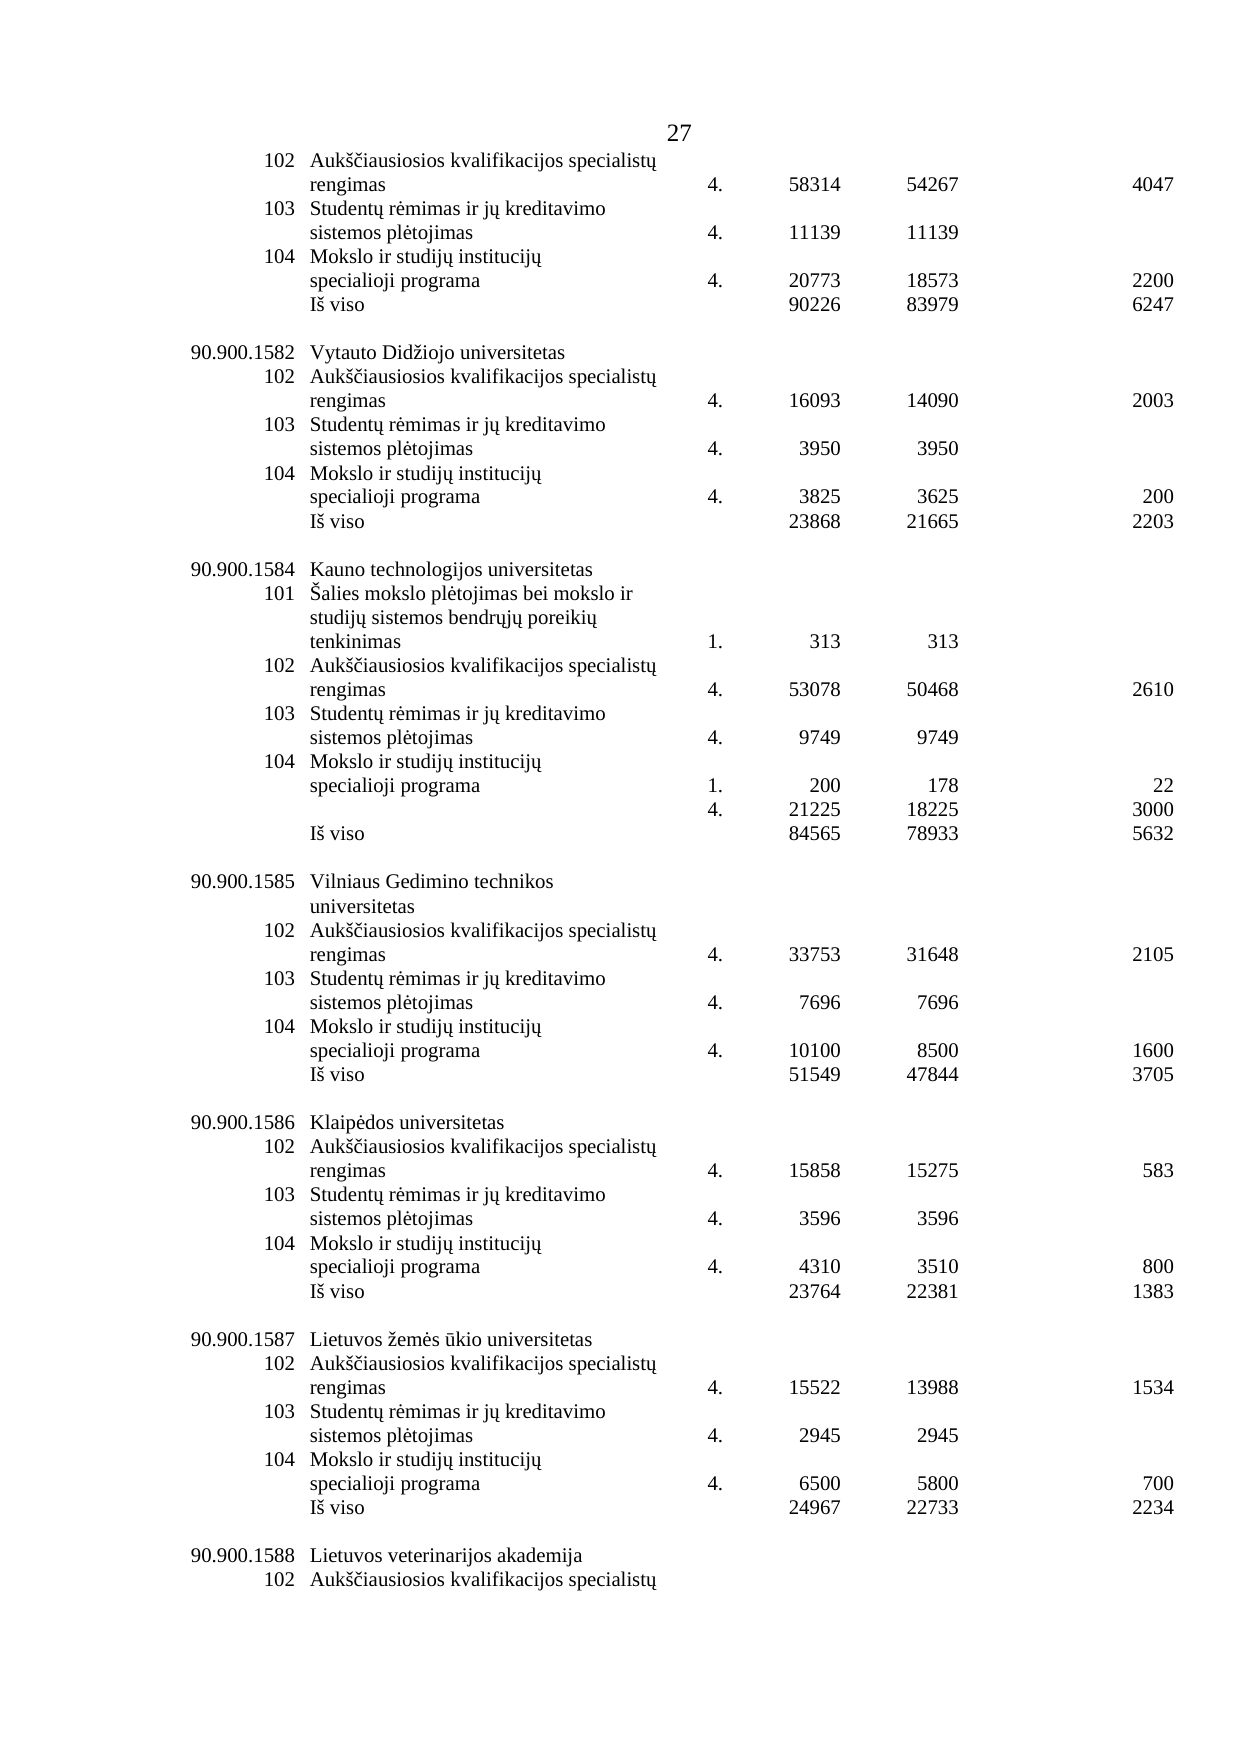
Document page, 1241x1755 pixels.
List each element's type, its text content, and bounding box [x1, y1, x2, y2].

table_cell [177, 1471, 302, 1495]
table_cell 4. [666, 1206, 764, 1230]
table_cell Studentų rėmimas ir jų kreditavimo [302, 1399, 666, 1423]
table_cell [966, 244, 1084, 268]
table_cell [666, 581, 764, 605]
table_cell 83979 [848, 292, 966, 316]
table_cell [848, 412, 966, 436]
table_cell 31648 [848, 942, 966, 966]
table_cell Aukščiausiosios kvalifikacijos specialistų [302, 1351, 666, 1375]
table_cell specialioji programa [302, 1255, 666, 1278]
table_cell [966, 990, 1084, 1014]
table_cell 5632 [1084, 821, 1181, 845]
table_cell [764, 966, 848, 990]
table_cell Aukščiausiosios kvalifikacijos specialistų [302, 1134, 666, 1158]
table_cell Vilniaus Gedimino technikos [302, 870, 666, 893]
table_cell [966, 1086, 1084, 1110]
table_cell [1084, 918, 1181, 942]
table_cell [966, 1158, 1084, 1182]
table_cell [966, 605, 1084, 629]
table_cell 51549 [764, 1062, 848, 1086]
table_cell [848, 1543, 966, 1567]
table_cell 22381 [848, 1279, 966, 1303]
table_cell [764, 148, 848, 172]
table_cell [302, 1303, 666, 1327]
table_cell Studentų rėmimas ir jų kreditavimo [302, 1182, 666, 1206]
table_cell [1084, 1327, 1181, 1351]
table_cell [1084, 990, 1181, 1014]
table_cell [764, 1567, 848, 1591]
table_cell [1084, 557, 1181, 581]
table_cell 3625 [848, 485, 966, 508]
table_cell 104 [177, 460, 302, 484]
table_cell [848, 533, 966, 557]
table_cell [1084, 725, 1181, 749]
table_cell [1084, 1543, 1181, 1567]
table_cell [764, 749, 848, 773]
table_cell [1084, 1423, 1181, 1447]
table_cell Studentų rėmimas ir jų kreditavimo [302, 701, 666, 725]
table_cell [666, 1279, 764, 1303]
table_cell Mokslo ir studijų institucijų [302, 1014, 666, 1038]
table_cell [1084, 1086, 1181, 1110]
table_cell [666, 894, 764, 918]
table_cell [177, 533, 302, 557]
table_cell Studentų rėmimas ir jų kreditavimo [302, 196, 666, 220]
table_cell [302, 797, 666, 821]
table_cell Iš viso [302, 821, 666, 845]
table_cell Iš viso [302, 1062, 666, 1086]
table_cell [966, 1447, 1084, 1471]
table_cell [666, 316, 764, 340]
table_cell [764, 1543, 848, 1567]
table_cell [177, 1375, 302, 1399]
table_cell [764, 605, 848, 629]
table_cell [966, 701, 1084, 725]
table_cell 104 [177, 1014, 302, 1038]
table_cell 3596 [848, 1206, 966, 1230]
table_cell [848, 148, 966, 172]
table_cell [1084, 196, 1181, 220]
table_cell [1084, 1134, 1181, 1158]
table_cell [966, 918, 1084, 942]
table_cell [666, 918, 764, 942]
table_cell [966, 1038, 1084, 1062]
table_cell [666, 1567, 764, 1591]
table_cell [764, 340, 848, 364]
table_cell 18225 [848, 797, 966, 821]
table_cell [848, 1351, 966, 1375]
table_cell 9749 [848, 725, 966, 749]
table_cell specialioji programa [302, 268, 666, 292]
table_cell [848, 316, 966, 340]
table_cell 4. [666, 268, 764, 292]
table_cell [666, 1134, 764, 1158]
table_cell [177, 388, 302, 412]
table_cell [966, 316, 1084, 340]
table_cell [848, 460, 966, 484]
table_cell [966, 1375, 1084, 1399]
table_cell [1084, 1567, 1181, 1591]
table_cell [848, 1399, 966, 1423]
table_cell [1084, 148, 1181, 172]
table_cell [1084, 894, 1181, 918]
table_cell 102 [177, 364, 302, 388]
table_cell 7696 [848, 990, 966, 1014]
table_cell 102 [177, 653, 302, 677]
table_cell [966, 557, 1084, 581]
table_cell Klaipėdos universitetas [302, 1110, 666, 1134]
table_cell [666, 1519, 764, 1543]
table_cell 3705 [1084, 1062, 1181, 1086]
table_cell [848, 653, 966, 677]
table_cell [302, 533, 666, 557]
table_cell [177, 1255, 302, 1278]
table_cell [1084, 1182, 1181, 1206]
table_cell 10100 [764, 1038, 848, 1062]
table_cell [764, 533, 848, 557]
table_cell 53078 [764, 677, 848, 701]
table_cell [966, 581, 1084, 605]
table_cell [1084, 845, 1181, 869]
table_cell 101 [177, 581, 302, 605]
table_cell [177, 1279, 302, 1303]
table_cell 90.900.1586 [177, 1110, 302, 1134]
table_cell [848, 1014, 966, 1038]
table_cell [764, 1399, 848, 1423]
table_cell [966, 629, 1084, 653]
table_cell [848, 845, 966, 869]
table_cell [764, 845, 848, 869]
table_cell 3510 [848, 1255, 966, 1278]
table_cell sistemos plėtojimas [302, 220, 666, 244]
table_cell [764, 894, 848, 918]
table_cell 800 [1084, 1255, 1181, 1278]
table_cell [1084, 629, 1181, 653]
table_cell Šalies mokslo plėtojimas bei mokslo ir [302, 581, 666, 605]
table_cell 4. [666, 942, 764, 966]
table_cell [764, 581, 848, 605]
table_cell sistemos plėtojimas [302, 725, 666, 749]
table_cell 6247 [1084, 292, 1181, 316]
table_cell 102 [177, 918, 302, 942]
table_cell [177, 436, 302, 460]
table_cell [177, 629, 302, 653]
table_cell [764, 918, 848, 942]
table_cell 21665 [848, 509, 966, 533]
table_cell [1084, 870, 1181, 893]
table_cell 1600 [1084, 1038, 1181, 1062]
table_cell [764, 1134, 848, 1158]
table_cell [177, 485, 302, 508]
table_cell tenkinimas [302, 629, 666, 653]
table_cell [1084, 1351, 1181, 1375]
table_cell [848, 1327, 966, 1351]
table_cell [966, 797, 1084, 821]
table_cell [966, 509, 1084, 533]
table_cell rengimas [302, 1375, 666, 1399]
table_cell 2003 [1084, 388, 1181, 412]
table_cell [666, 1303, 764, 1327]
table_cell Lietuvos žemės ūkio universitetas [302, 1327, 666, 1351]
table_cell 15858 [764, 1158, 848, 1182]
table_cell 6500 [764, 1471, 848, 1495]
table_cell [966, 533, 1084, 557]
table_cell [848, 1447, 966, 1471]
table_cell sistemos plėtojimas [302, 1206, 666, 1230]
table_cell 5800 [848, 1471, 966, 1495]
table_cell Iš viso [302, 1495, 666, 1519]
table_cell 21225 [764, 797, 848, 821]
table_cell [764, 1327, 848, 1351]
table_cell [848, 870, 966, 893]
table_cell 2105 [1084, 942, 1181, 966]
table_cell 14090 [848, 388, 966, 412]
table_cell [848, 749, 966, 773]
table_cell sistemos plėtojimas [302, 436, 666, 460]
table_cell [966, 1399, 1084, 1423]
table_cell [966, 1495, 1084, 1519]
table_cell [764, 1182, 848, 1206]
table_cell 4. [666, 220, 764, 244]
table_cell [302, 1086, 666, 1110]
table_cell Aukščiausiosios kvalifikacijos specialistų [302, 918, 666, 942]
table_cell [1084, 1447, 1181, 1471]
table_cell 58314 [764, 172, 848, 196]
table_cell 4. [666, 388, 764, 412]
table_cell [1084, 364, 1181, 388]
table_cell [966, 942, 1084, 966]
table_cell [966, 894, 1084, 918]
table_cell [966, 749, 1084, 773]
table_cell [966, 725, 1084, 749]
table_cell [966, 148, 1084, 172]
table_cell 90226 [764, 292, 848, 316]
table_cell [764, 196, 848, 220]
table_cell 103 [177, 701, 302, 725]
table_cell [848, 581, 966, 605]
table_cell specialioji programa [302, 773, 666, 797]
table_cell rengimas [302, 172, 666, 196]
table_cell [966, 364, 1084, 388]
table_cell 4047 [1084, 172, 1181, 196]
table_cell 16093 [764, 388, 848, 412]
table_cell [1084, 1399, 1181, 1423]
table_cell [966, 1014, 1084, 1038]
table_cell [764, 460, 848, 484]
table_cell [966, 1134, 1084, 1158]
table_cell 4. [666, 1375, 764, 1399]
table_cell Aukščiausiosios kvalifikacijos specialistų [302, 1567, 666, 1591]
table_cell [666, 1543, 764, 1567]
table_cell [177, 773, 302, 797]
table_cell [1084, 966, 1181, 990]
table_cell 583 [1084, 1158, 1181, 1182]
table_cell [1084, 340, 1181, 364]
table_cell [666, 1351, 764, 1375]
table_cell 4. [666, 436, 764, 460]
table_cell 2610 [1084, 677, 1181, 701]
table_cell [666, 1014, 764, 1038]
table_cell 4. [666, 990, 764, 1014]
table_cell [848, 605, 966, 629]
table_cell 103 [177, 196, 302, 220]
table_cell [764, 1303, 848, 1327]
table_cell 15522 [764, 1375, 848, 1399]
table_cell 54267 [848, 172, 966, 196]
table_cell [177, 1062, 302, 1086]
table_cell studijų sistemos bendrųjų poreikių [302, 605, 666, 629]
table_cell 4. [666, 797, 764, 821]
table_cell [764, 1014, 848, 1038]
table_cell 103 [177, 412, 302, 436]
table_cell 90.900.1582 [177, 340, 302, 364]
table_cell [177, 1086, 302, 1110]
table_cell [966, 1471, 1084, 1495]
table_cell Mokslo ir studijų institucijų [302, 1447, 666, 1471]
table_cell sistemos plėtojimas [302, 1423, 666, 1447]
table_cell [848, 1182, 966, 1206]
table_cell [848, 364, 966, 388]
table_cell specialioji programa [302, 485, 666, 508]
table_cell [848, 557, 966, 581]
table_cell [848, 1110, 966, 1134]
table_cell [966, 268, 1084, 292]
table_cell [966, 1110, 1084, 1134]
table_cell 102 [177, 1567, 302, 1591]
table_cell [177, 220, 302, 244]
table_cell rengimas [302, 1158, 666, 1182]
table_cell [764, 412, 848, 436]
table_cell [1084, 436, 1181, 460]
table_cell [1084, 1206, 1181, 1230]
table_cell [177, 268, 302, 292]
table_cell [177, 605, 302, 629]
table_cell Iš viso [302, 509, 666, 533]
table_cell [764, 1110, 848, 1134]
table_cell rengimas [302, 942, 666, 966]
table_cell [848, 1134, 966, 1158]
table_cell [177, 1519, 302, 1543]
table_cell [966, 196, 1084, 220]
table_cell [666, 148, 764, 172]
table_cell Studentų rėmimas ir jų kreditavimo [302, 412, 666, 436]
table_cell [966, 388, 1084, 412]
table_cell Mokslo ir studijų institucijų [302, 749, 666, 773]
table_cell [177, 1206, 302, 1230]
table_cell [764, 870, 848, 893]
table_cell 103 [177, 1182, 302, 1206]
table_cell [764, 1230, 848, 1254]
table_cell [764, 701, 848, 725]
table_cell [177, 990, 302, 1014]
table_cell [764, 1447, 848, 1471]
table_cell [848, 340, 966, 364]
table_cell rengimas [302, 388, 666, 412]
table_cell 4. [666, 1423, 764, 1447]
table_cell 22 [1084, 773, 1181, 797]
table_cell [764, 1519, 848, 1543]
table_cell [966, 1279, 1084, 1303]
table_cell 24967 [764, 1495, 848, 1519]
table_cell Aukščiausiosios kvalifikacijos specialistų [302, 364, 666, 388]
table_cell [1084, 581, 1181, 605]
table_cell 84565 [764, 821, 848, 845]
table_cell 700 [1084, 1471, 1181, 1495]
table_cell [177, 1303, 302, 1327]
table_cell [764, 244, 848, 268]
table_cell [177, 797, 302, 821]
table_cell [966, 1062, 1084, 1086]
table_cell Iš viso [302, 1279, 666, 1303]
table_cell 104 [177, 749, 302, 773]
table_cell [177, 845, 302, 869]
table_cell Studentų rėmimas ir jų kreditavimo [302, 966, 666, 990]
table_cell [966, 485, 1084, 508]
table_cell [1084, 460, 1181, 484]
table_cell [764, 1351, 848, 1375]
table_cell 3825 [764, 485, 848, 508]
table_cell [666, 412, 764, 436]
table_cell 13988 [848, 1375, 966, 1399]
table_cell [666, 340, 764, 364]
table_cell [966, 653, 1084, 677]
table_cell [177, 821, 302, 845]
table_cell [1084, 701, 1181, 725]
table_cell 4. [666, 485, 764, 508]
table_cell sistemos plėtojimas [302, 990, 666, 1014]
table_cell [1084, 1014, 1181, 1038]
table_cell [666, 1110, 764, 1134]
table_cell [666, 557, 764, 581]
table_cell Mokslo ir studijų institucijų [302, 244, 666, 268]
table_cell 103 [177, 1399, 302, 1423]
table_cell [848, 701, 966, 725]
table_cell [666, 966, 764, 990]
table_cell 18573 [848, 268, 966, 292]
table_cell [966, 821, 1084, 845]
table_cell 47844 [848, 1062, 966, 1086]
table_cell [666, 1182, 764, 1206]
table_cell Mokslo ir studijų institucijų [302, 460, 666, 484]
table_cell [848, 1519, 966, 1543]
table_cell [1084, 605, 1181, 629]
table_cell 15275 [848, 1158, 966, 1182]
table_cell 2945 [764, 1423, 848, 1447]
table_cell [1084, 1230, 1181, 1254]
table_cell [848, 918, 966, 942]
table_cell 8500 [848, 1038, 966, 1062]
table_cell [177, 894, 302, 918]
table_cell [966, 1303, 1084, 1327]
table_cell 1383 [1084, 1279, 1181, 1303]
table_cell [966, 340, 1084, 364]
table_cell Iš viso [302, 292, 666, 316]
table_cell [1084, 244, 1181, 268]
table_cell [666, 845, 764, 869]
table_cell [966, 1423, 1084, 1447]
table_cell [177, 292, 302, 316]
table_cell [666, 1062, 764, 1086]
table_cell 200 [764, 773, 848, 797]
table_cell 313 [764, 629, 848, 653]
table_cell 4. [666, 172, 764, 196]
table_cell [764, 364, 848, 388]
table_cell 4. [666, 1158, 764, 1182]
table_cell [764, 557, 848, 581]
table_cell 102 [177, 1134, 302, 1158]
table_cell [966, 773, 1084, 797]
table_cell [966, 460, 1084, 484]
table_cell 200 [1084, 485, 1181, 508]
table_cell 104 [177, 1447, 302, 1471]
table_cell [966, 1182, 1084, 1206]
table_cell 7696 [764, 990, 848, 1014]
table_cell [177, 725, 302, 749]
table_cell [848, 966, 966, 990]
table_cell [666, 1447, 764, 1471]
table_cell [848, 1303, 966, 1327]
table_cell [177, 1495, 302, 1519]
table_cell [1084, 749, 1181, 773]
table_cell [666, 821, 764, 845]
table_cell [666, 1399, 764, 1423]
table_cell [966, 1255, 1084, 1278]
table_cell [848, 244, 966, 268]
table_cell 103 [177, 966, 302, 990]
table_cell [666, 292, 764, 316]
table_cell [1084, 316, 1181, 340]
table_cell 3596 [764, 1206, 848, 1230]
table_cell Mokslo ir studijų institucijų [302, 1230, 666, 1254]
table_cell [666, 1230, 764, 1254]
table_cell [966, 1567, 1084, 1591]
table_cell 4310 [764, 1255, 848, 1278]
table_cell [848, 1086, 966, 1110]
table_cell [764, 316, 848, 340]
table_cell 3000 [1084, 797, 1181, 821]
table_cell Lietuvos veterinarijos akademija [302, 1543, 666, 1567]
table_cell [666, 1495, 764, 1519]
table_cell 102 [177, 1351, 302, 1375]
table_cell [666, 1327, 764, 1351]
table_cell 1. [666, 773, 764, 797]
table_cell [848, 894, 966, 918]
table_cell rengimas [302, 677, 666, 701]
table_cell [966, 1519, 1084, 1543]
table_cell [1084, 412, 1181, 436]
table_cell Aukščiausiosios kvalifikacijos specialistų [302, 148, 666, 172]
table_cell [848, 1230, 966, 1254]
table_cell 11139 [764, 220, 848, 244]
table_cell 104 [177, 244, 302, 268]
table_cell [966, 220, 1084, 244]
table_cell 20773 [764, 268, 848, 292]
table_cell [1084, 1110, 1181, 1134]
table_cell [966, 1327, 1084, 1351]
table_cell [666, 509, 764, 533]
table_cell 102 [177, 148, 302, 172]
table_cell [177, 1158, 302, 1182]
table_cell 2203 [1084, 509, 1181, 533]
table_cell [848, 196, 966, 220]
table_cell [666, 749, 764, 773]
table_cell [966, 1230, 1084, 1254]
table_cell 313 [848, 629, 966, 653]
table_cell 11139 [848, 220, 966, 244]
table_cell [302, 845, 666, 869]
table_cell [966, 1351, 1084, 1375]
table_cell [177, 942, 302, 966]
table_cell [966, 1206, 1084, 1230]
table_cell Vytauto Didžiojo universitetas [302, 340, 666, 364]
table_cell 4. [666, 725, 764, 749]
table_cell [966, 436, 1084, 460]
table_cell 78933 [848, 821, 966, 845]
table_cell 4. [666, 1255, 764, 1278]
table_cell 3950 [848, 436, 966, 460]
table_cell [666, 196, 764, 220]
table_cell [966, 172, 1084, 196]
table_cell [666, 870, 764, 893]
table_cell 90.900.1587 [177, 1327, 302, 1351]
table_cell [177, 172, 302, 196]
table_cell Aukščiausiosios kvalifikacijos specialistų [302, 653, 666, 677]
table_cell 90.900.1584 [177, 557, 302, 581]
table_cell 4. [666, 1038, 764, 1062]
table_cell universitetas [302, 894, 666, 918]
table_cell specialioji programa [302, 1038, 666, 1062]
table_cell [666, 533, 764, 557]
table_cell specialioji programa [302, 1471, 666, 1495]
table_cell [1084, 1303, 1181, 1327]
table_cell 4. [666, 677, 764, 701]
table_cell 23764 [764, 1279, 848, 1303]
table_cell 178 [848, 773, 966, 797]
table_cell [966, 966, 1084, 990]
table_cell 2200 [1084, 268, 1181, 292]
table_cell 50468 [848, 677, 966, 701]
table_cell 1534 [1084, 1375, 1181, 1399]
table_cell [666, 1086, 764, 1110]
table_cell 9749 [764, 725, 848, 749]
table_cell [1084, 1519, 1181, 1543]
table_cell [1084, 533, 1181, 557]
table_cell 90.900.1585 [177, 870, 302, 893]
table_cell 90.900.1588 [177, 1543, 302, 1567]
table_cell [966, 1543, 1084, 1567]
table_cell [177, 1423, 302, 1447]
table_cell 4. [666, 1471, 764, 1495]
table_cell [1084, 220, 1181, 244]
table_cell [966, 870, 1084, 893]
table_cell Kauno technologijos universitetas [302, 557, 666, 581]
table_cell [1084, 653, 1181, 677]
table_cell [966, 412, 1084, 436]
table_cell [177, 677, 302, 701]
table_cell 2234 [1084, 1495, 1181, 1519]
table_cell 33753 [764, 942, 848, 966]
table_cell 2945 [848, 1423, 966, 1447]
table_cell 22733 [848, 1495, 966, 1519]
table_cell [177, 509, 302, 533]
table_cell [666, 653, 764, 677]
table_cell [666, 701, 764, 725]
table_cell [666, 460, 764, 484]
table_cell 3950 [764, 436, 848, 460]
table_cell [177, 1038, 302, 1062]
table_cell [666, 244, 764, 268]
table_cell [302, 316, 666, 340]
table_cell 23868 [764, 509, 848, 533]
table_cell [302, 1519, 666, 1543]
table_cell [764, 1086, 848, 1110]
table_cell [666, 364, 764, 388]
table_cell [848, 1567, 966, 1591]
table_cell [966, 677, 1084, 701]
table_cell [764, 653, 848, 677]
table_cell [666, 605, 764, 629]
table_cell 104 [177, 1230, 302, 1254]
table_cell [966, 292, 1084, 316]
table_cell [966, 845, 1084, 869]
table_cell [177, 316, 302, 340]
table_cell 1. [666, 629, 764, 653]
